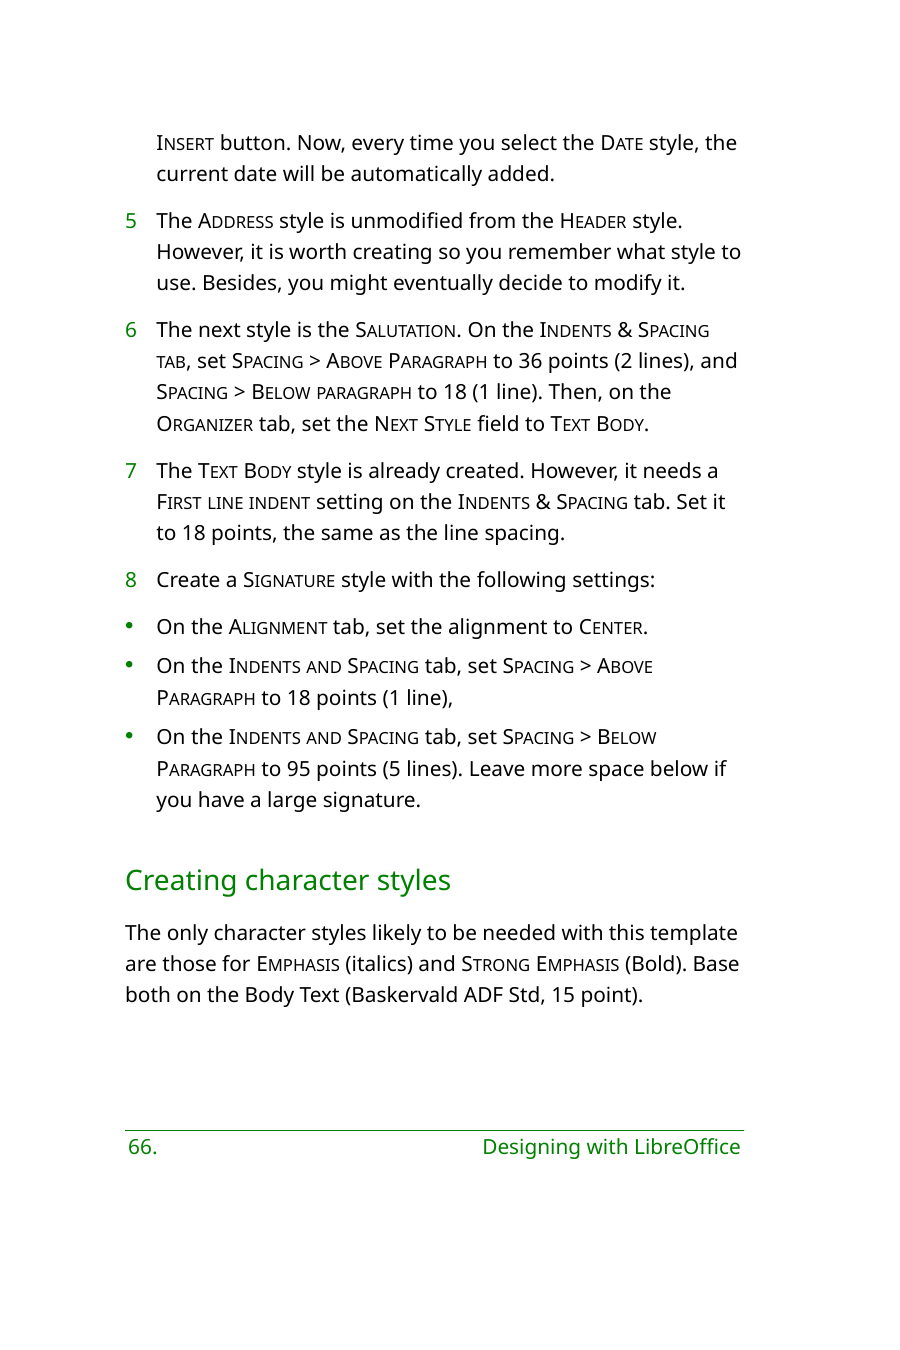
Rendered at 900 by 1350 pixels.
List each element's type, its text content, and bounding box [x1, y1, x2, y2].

list The Address style is unmodified from the Header style. However, it is worth creating so you remember what style to use. Besides, you might eventually decide to modify it. [125, 203, 744, 297]
list Insert button. Now, every time you select the Date style, the current date will be automatically added. [125, 125, 744, 187]
list On the Indents and Spacing tab, set Spacing > Below Paragraph to 95 points (5 lines). Leave more space below if you have a large signature. [125, 720, 744, 813]
list Create a Signature style with the following settings: [125, 562, 744, 594]
list On the Alignment tab, set the alignment to Center. [125, 609, 744, 641]
list The next style is the Salutation. On the Indents & Spacing tab, set Spacing > Above Paragraph to 36 points (2 lines), and Spacing > Below paragraph to 18 (1 line). Then, on the Organizer tab, set the Next Style field to Text Body. [125, 312, 744, 437]
text The only character styles likely to be needed with this template are those for Emphasis (italics) and Strong Emphasis (Bold). Base both on the Body Text (Baskervald ADF Std, 15 point). [125, 915, 744, 1009]
list The Text Body style is already created. However, it needs a First line indent setting on the Indents & Spacing tab. Set it to 18 points, the same as the line spacing. [125, 453, 744, 547]
list On the Indents and Spacing tab, set Spacing > Above Paragraph to 18 points (1 line), [125, 649, 744, 711]
subtitle Creating character styles [125, 860, 744, 899]
